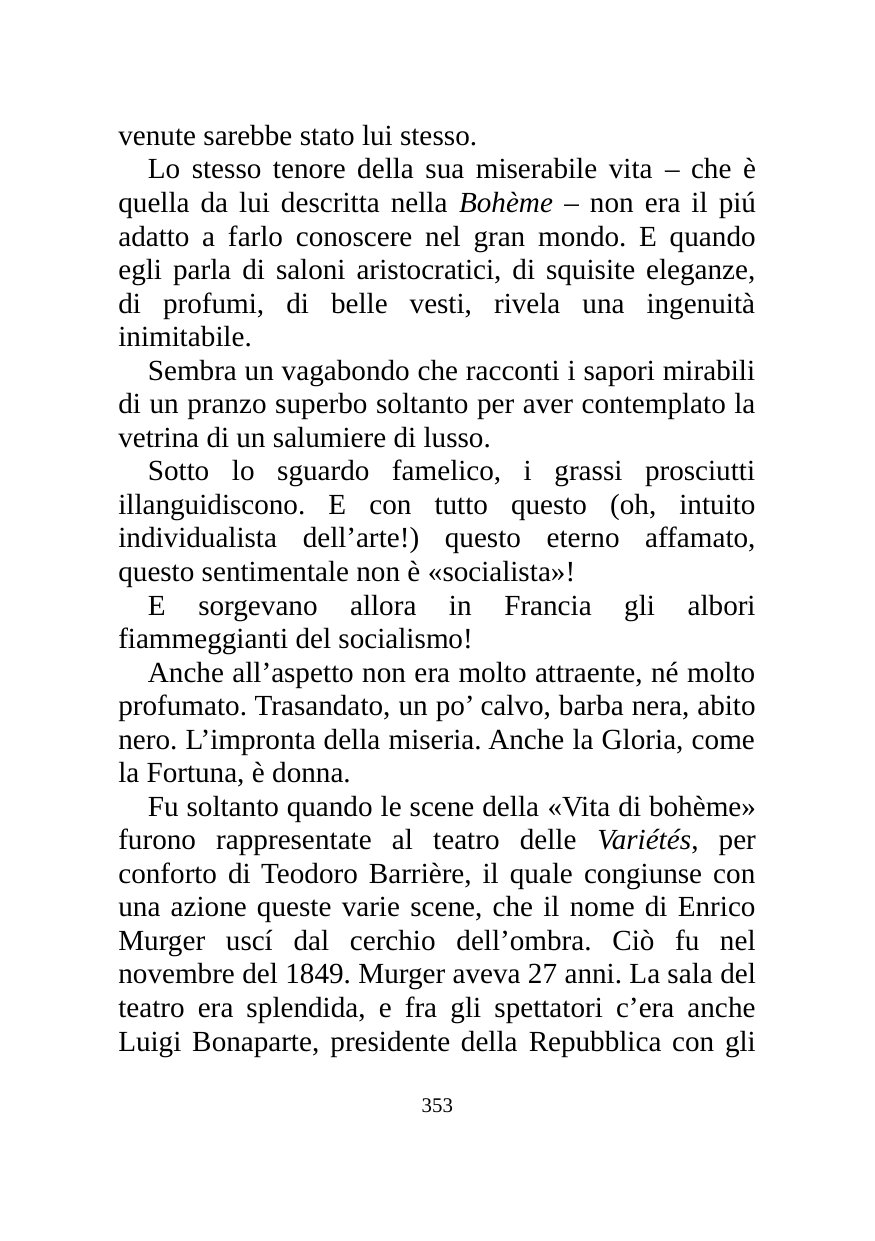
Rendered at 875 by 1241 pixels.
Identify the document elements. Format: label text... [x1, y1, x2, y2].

text E sorgevano allora in Francia gli albori fiammeggianti del socialismo! [118, 588, 756, 655]
text Sotto lo sguardo famelico, i grassi prosciutti illanguidiscono. E con tutto questo (oh, intuito individualista dell’arte!) questo eterno affamato, questo sentimentale non è «socialista»! [118, 453, 756, 588]
text Anche all’aspetto non era molto attraente, né molto profumato. Trasandato, un po’ calvo, barba nera, abito nero. L’impronta della miseria. Anche la Gloria, come la Fortuna, è donna. [118, 655, 756, 789]
text Lo stesso tenore della sua miserabile vita ‒ che è quella da lui descritta nella Bohème ‒ non era il piú adatto a farlo conoscere nel gran mondo. E quando egli parla di saloni aristocratici, di squisite eleganze, di profumi, di belle vesti, rivela una ingenuità inimitabile. [118, 152, 756, 353]
text Fu soltanto quando le scene della «Vita di bohème» furono rappresentate al teatro delle Variétés, per conforto di Teodoro Barrière, il quale congiunse con una azione queste varie scene, che il nome di Enrico Murger uscí dal cerchio dell’ombra. Ciò fu nel novembre del 1849. Murger aveva 27 anni. La sala del teatro era splendida, e fra gli spettatori c’era anche Luigi Bonaparte, presidente della Repubblica con gli [118, 789, 756, 1057]
text Sembra un vagabondo che racconti i sapori mirabili di un pranzo superbo soltanto per aver contemplato la vetrina di un salumiere di lusso. [118, 353, 756, 453]
text venute sarebbe stato lui stesso. [118, 118, 756, 152]
